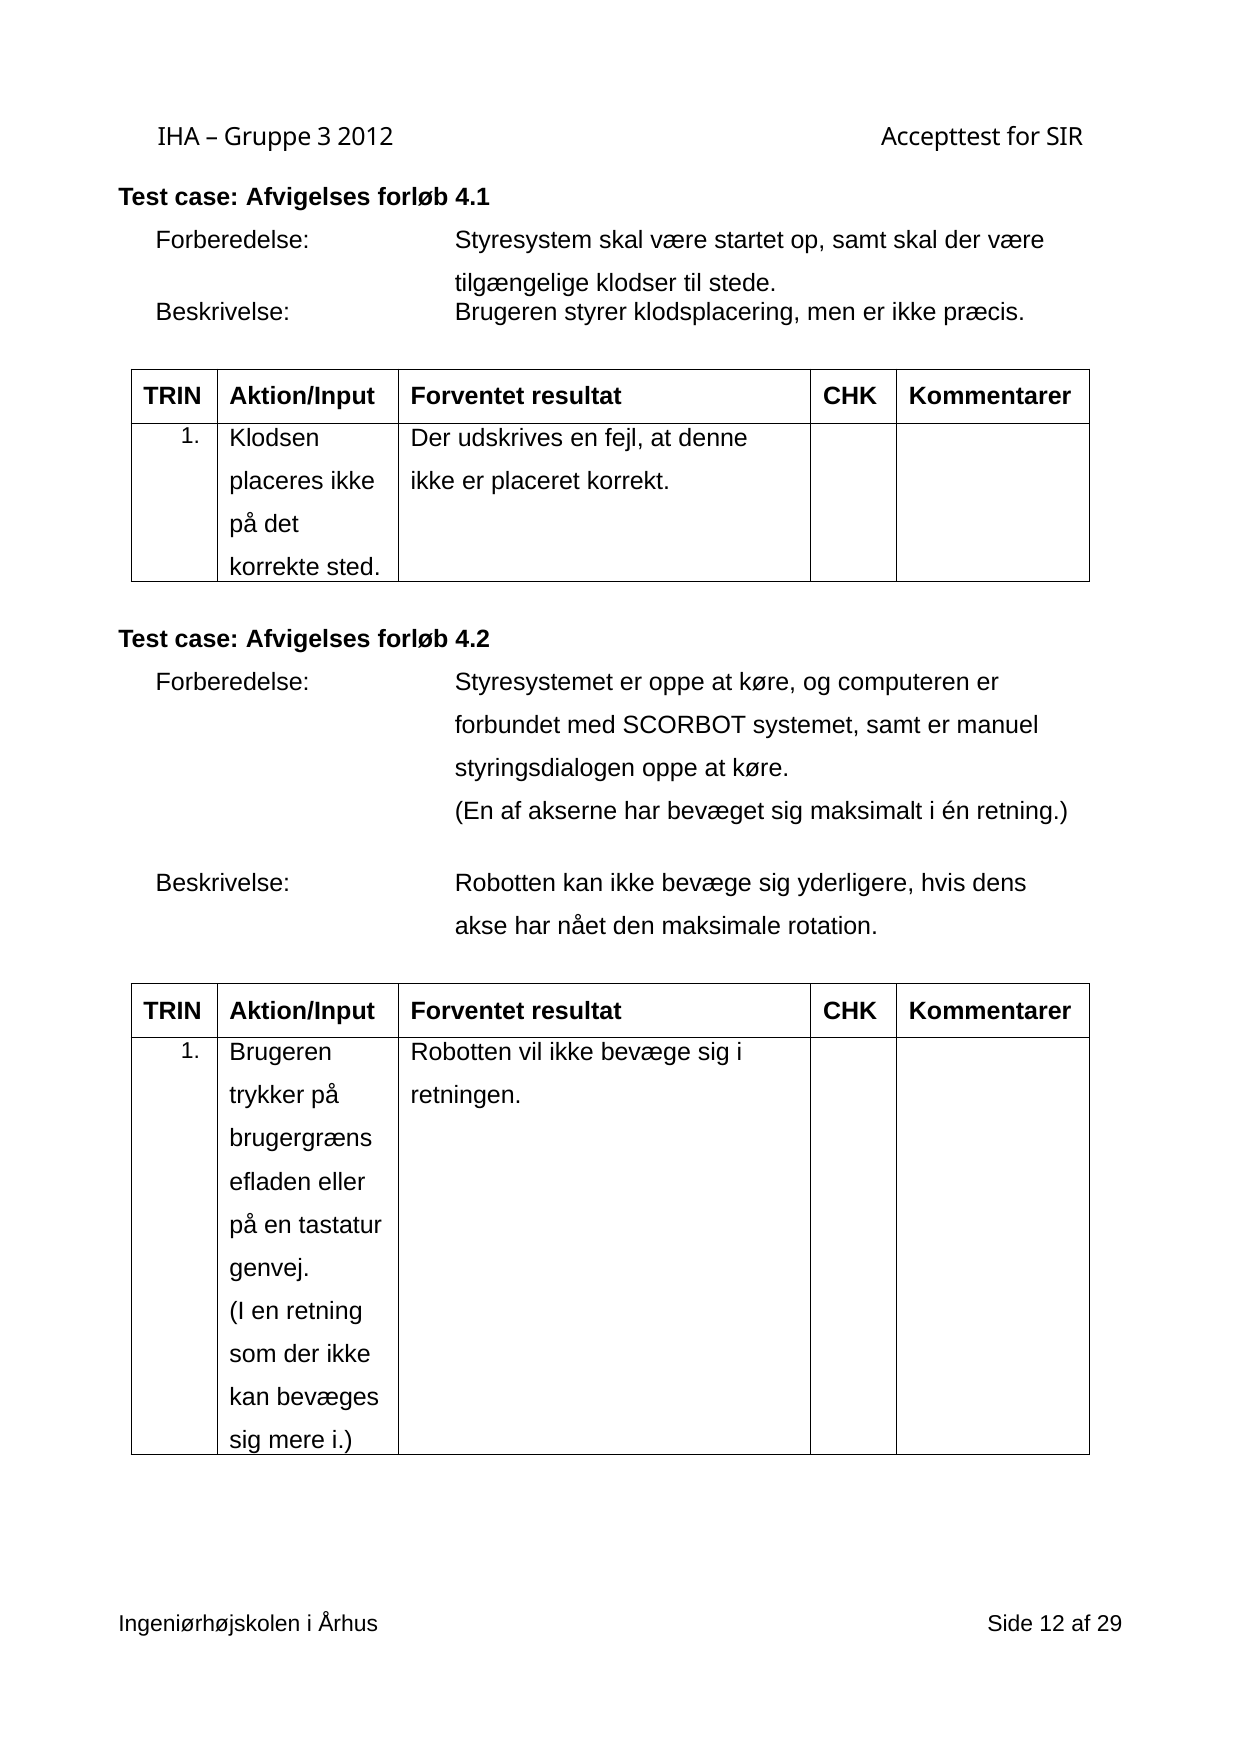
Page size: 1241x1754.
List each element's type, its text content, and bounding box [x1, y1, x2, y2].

table_cell Brugeren trykker på brugergrænsefladen eller på en tastatur genvej. (I en retning som der ikke kan bevæges sig mere i.) [218, 1038, 398, 1454]
table_cell Robotten vil ikke bevæge sig i retningen. [399, 1038, 810, 1454]
text Test case: Afvigelses forløb 4.1 [118, 182, 1122, 210]
table_header TRIN [132, 984, 217, 1037]
table_header Styresystemet er oppe at køre, og computeren er forbundet med SCORBOT systemet, samt er manuel styringsdialogen oppe at køre. (En af akserne har bevæget sig maksimalt i én retning.) [443, 667, 1089, 868]
table_header TRIN [132, 370, 217, 422]
table_cell Klodsen placeres ikke på det korrekte sted. [218, 424, 398, 581]
table_cell Robotten kan ikke bevæge sig yderligere, hvis dens akse har nået den maksimale rotation. [443, 868, 1089, 940]
table_header Aktion/Input [218, 984, 398, 1037]
table_cell [811, 1038, 896, 1454]
table_header Forventet resultat [399, 370, 810, 422]
table_header CHK [811, 984, 896, 1037]
table_header Forberedelse: [144, 225, 443, 297]
table_cell [811, 424, 896, 581]
table_cell [132, 1038, 217, 1454]
table_cell [897, 424, 1089, 581]
table_header Forventet resultat [399, 984, 810, 1037]
table_header Forberedelse: [144, 667, 443, 868]
table_cell [897, 1038, 1089, 1454]
text Test case: Afvigelses forløb 4.2 [118, 624, 1122, 653]
table_header Aktion/Input [218, 370, 398, 422]
table_header Kommentarer [897, 370, 1089, 422]
table_header CHK [811, 370, 896, 422]
table_cell Beskrivelse: [144, 297, 443, 325]
table_cell Beskrivelse: [144, 868, 443, 940]
table_header Styresystem skal være startet op, samt skal der være tilgængelige klodser til stede. [443, 225, 1089, 297]
table_cell [132, 424, 217, 581]
table_header Kommentarer [897, 984, 1089, 1037]
table_cell Der udskrives en fejl, at denne ikke er placeret korrekt. [399, 424, 810, 581]
table_cell Brugeren styrer klodsplacering, men er ikke præcis. [443, 297, 1089, 325]
